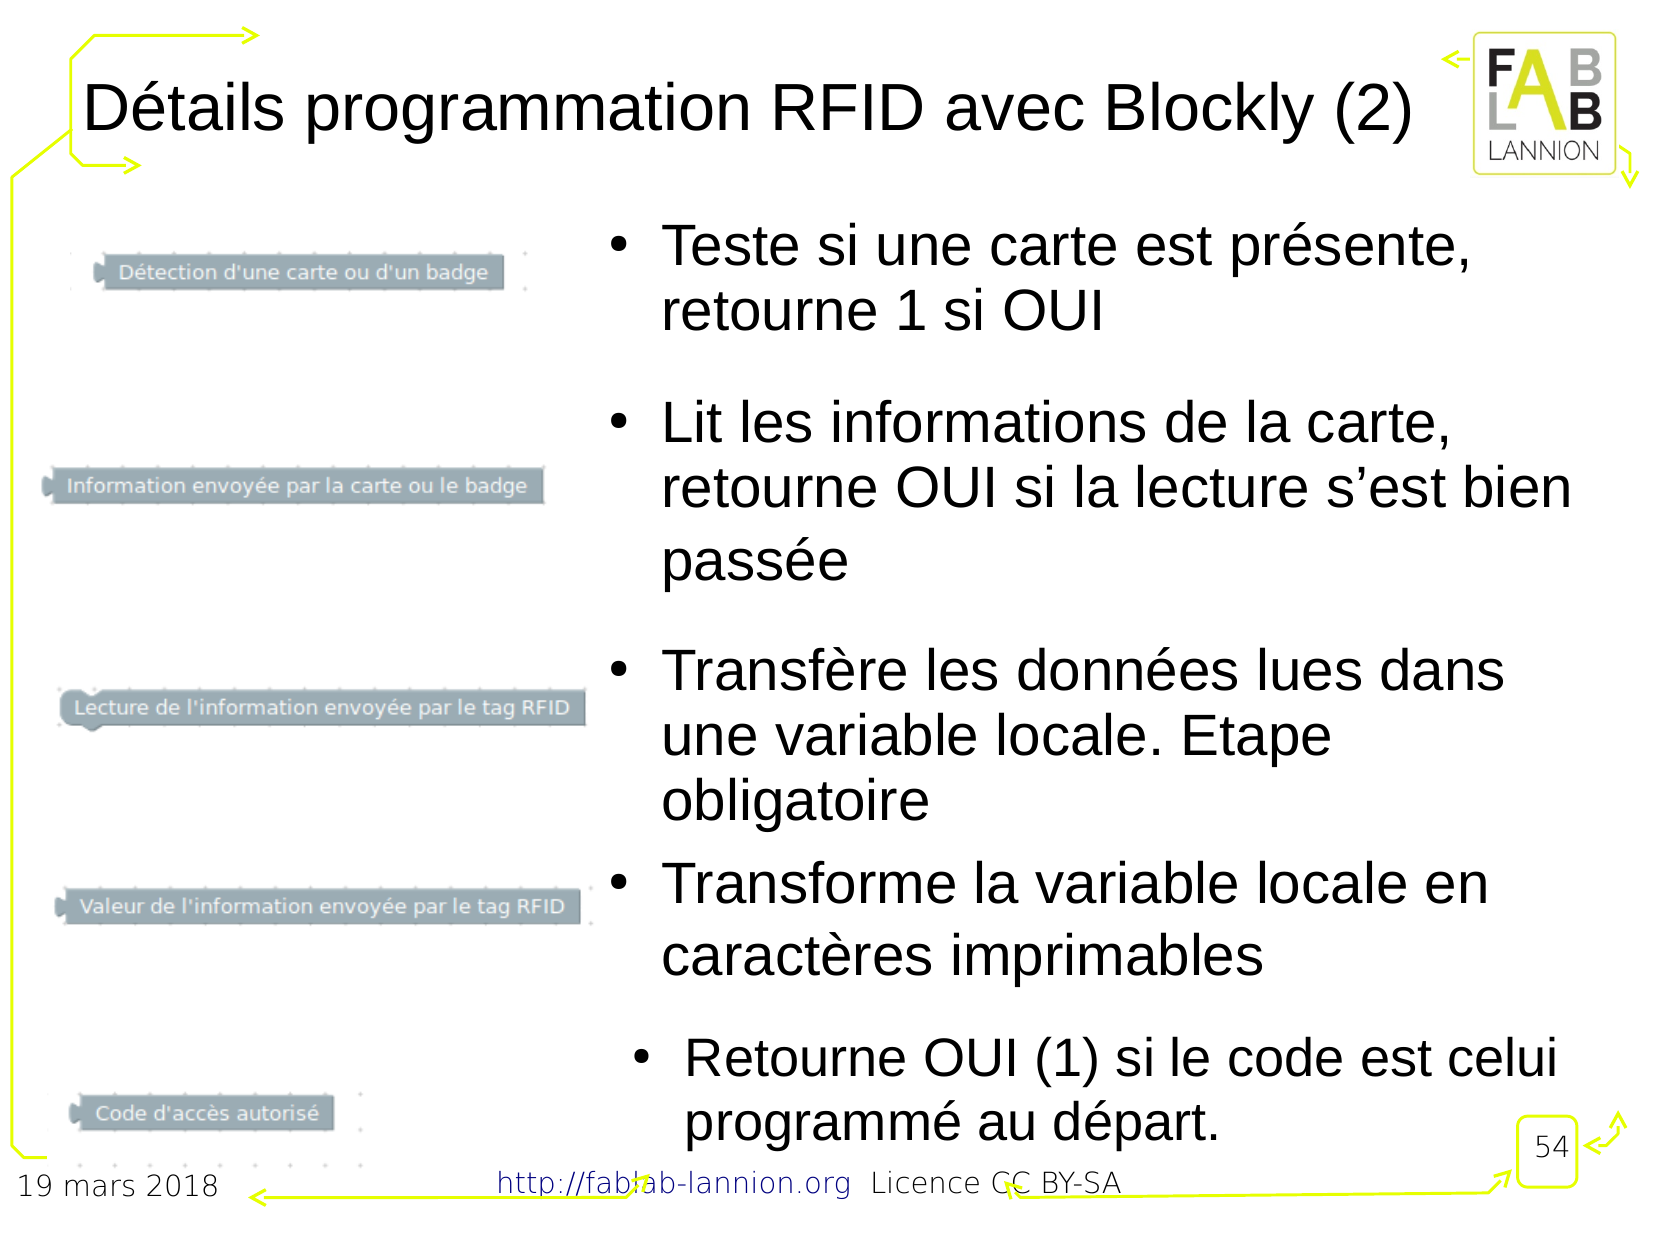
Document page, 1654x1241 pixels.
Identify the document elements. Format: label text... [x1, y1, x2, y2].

list Lit les informations de la carte, retourne OUI si la lecture s’est bien passée [590, 389, 1595, 637]
picture [70, 226, 545, 319]
picture [47, 1073, 368, 1170]
list Teste si une carte est présente, retourne 1 si OUI [590, 212, 1595, 389]
picture [23, 463, 573, 520]
picture [47, 868, 590, 945]
picture [1470, 29, 1619, 178]
list Transforme la variable locale en caractères imprimables [590, 850, 1595, 1004]
picture [35, 661, 590, 756]
title Détails programmation RFID avec Blockly (2) [82, 49, 1441, 166]
list Transfère les données lues dans une variable locale. Etape obligatoire [590, 637, 1595, 850]
list Retourne OUI (1) si le code est celui programmé au départ. [614, 1027, 1619, 1182]
